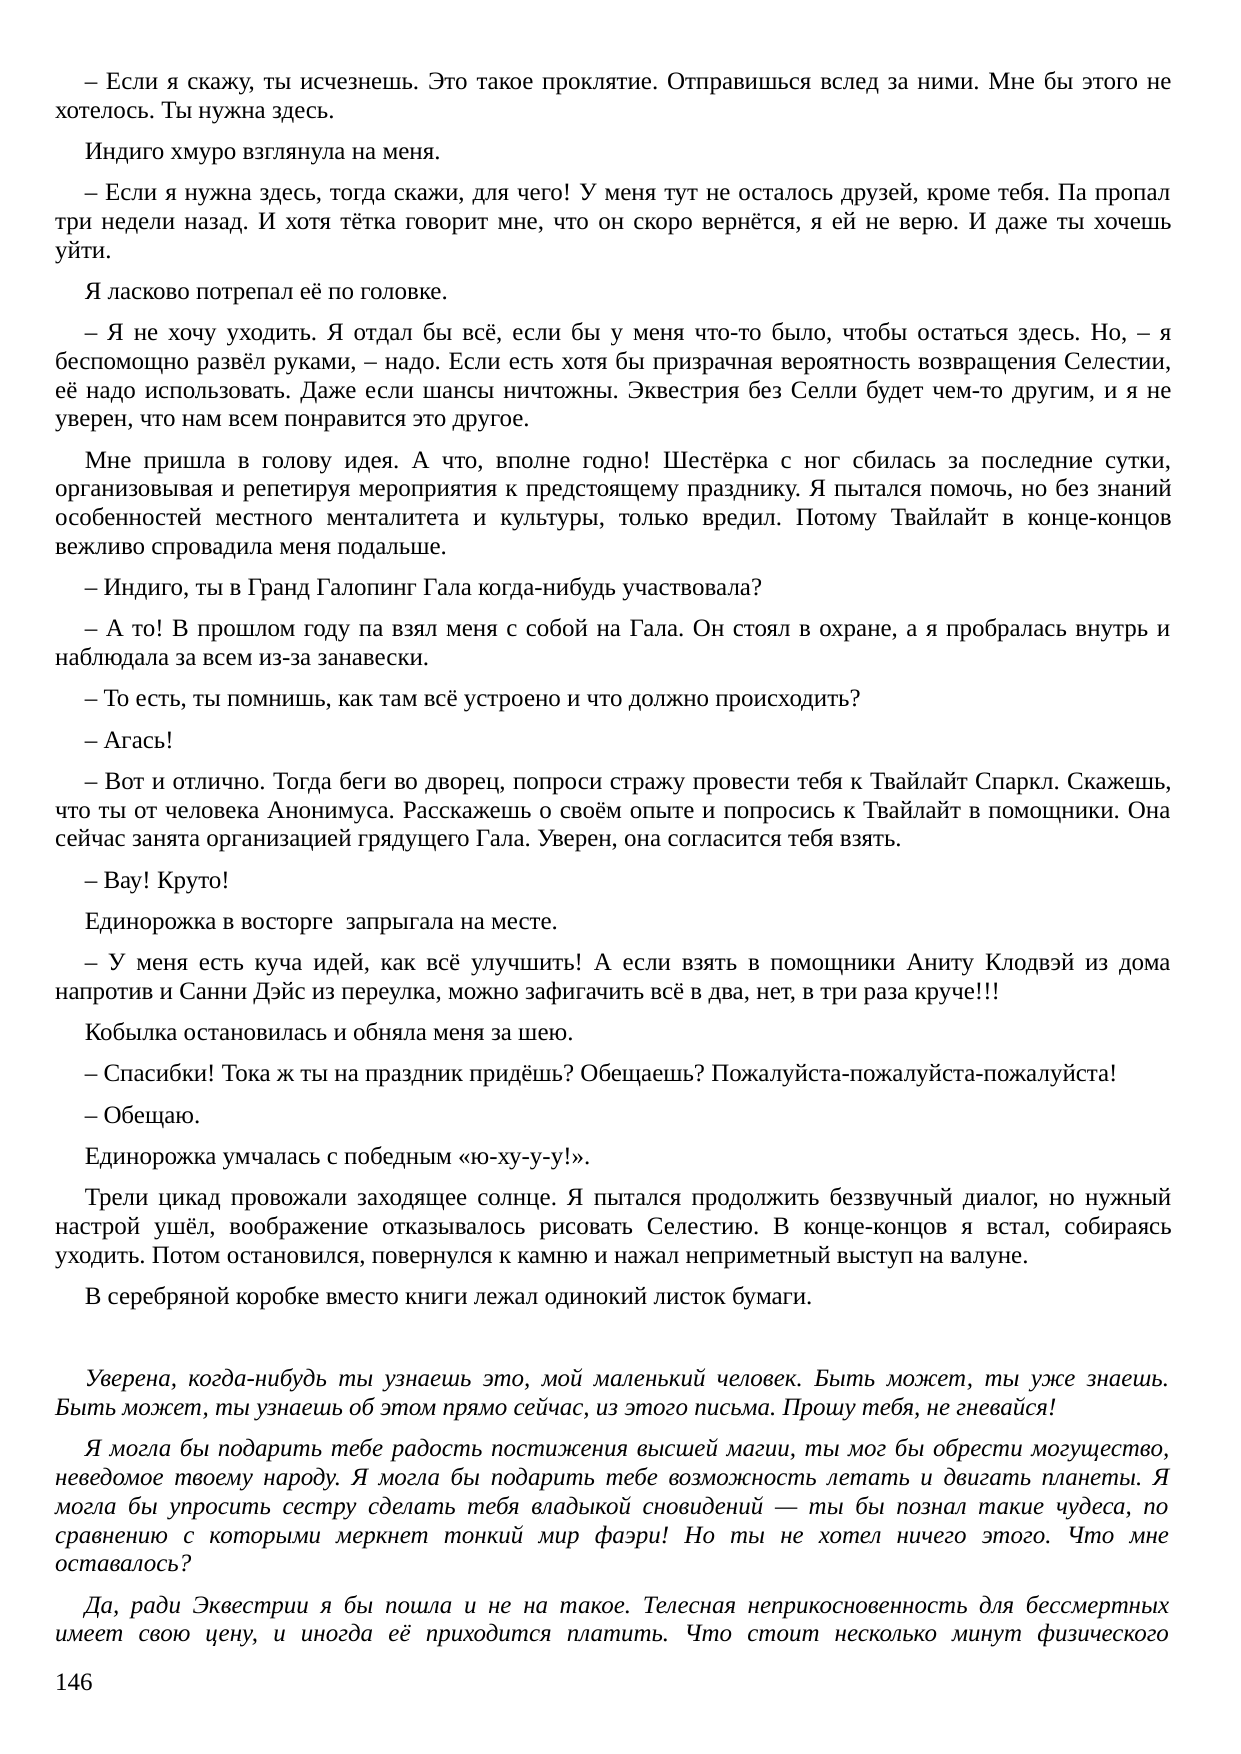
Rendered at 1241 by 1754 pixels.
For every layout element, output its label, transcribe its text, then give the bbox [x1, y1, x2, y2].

text – Если я скажу, ты исчезнешь. Это такое проклятие. Отправишься вслед за ними. Мне бы этого не хотелось. Ты нужна здесь. [55, 66, 1173, 123]
text – Вау! Круто! [55, 865, 1173, 893]
text – Если я нужна здесь, тогда скажи, для чего! У меня тут не осталось друзей, кроме тебя. Па пропал три недели назад. И хотя тётка говорит мне, что он скоро вернётся, я ей не верю. И даже ты хочешь уйти. [55, 177, 1173, 263]
text – Я не хочу уходить. Я отдал бы всё, если бы у меня что-то было, чтобы остаться здесь. Но, – я беспомощно развёл руками, – надо. Если есть хотя бы призрачная вероятность возвращения Селестии, её надо использовать. Даже если шансы ничтожны. Эквестрия без Селли будет чем-то другим, и я не уверен, что нам всем понравится это другое. [55, 317, 1173, 432]
text Индиго хмуро взглянула на меня. [55, 136, 1173, 165]
text Мне пришла в голову идея. А что, вполне годно! Шестёрка с ног сбилась за последние сутки, организовывая и репетируя мероприятия к предстоящему празднику. Я пытался помочь, но без знаний особенностей местного менталитета и культуры, только вредил. Потому Твайлайт в конце-концов вежливо спровадила меня подальше. [55, 445, 1173, 560]
text Я могла бы подарить тебе радость постижения высшей магии, ты мог бы обрести могущество, неведомое твоему народу. Я могла бы подарить тебе возможность летать и двигать планеты. Я могла бы упросить сестру сделать тебя владыкой сновидений — ты бы познал такие чудеса, по сравнению с которыми меркнет тонкий мир фаэри! Но ты не хотел ничего этого. Что мне оставалось? [55, 1433, 1173, 1577]
text – То есть, ты помнишь, как там всё устроено и что должно происходить? [55, 683, 1173, 712]
text В серебряной коробке вместо книги лежал одинокий листок бумаги. [55, 1281, 1173, 1310]
text – Спасибки! Тока ж ты на праздник придёшь? Обещаешь? Пожалуйста-пожалуйста-пожалуйста! [55, 1058, 1173, 1087]
text – Вот и отлично. Тогда беги во дворец, попроси стражу провести тебя к Твайлайт Спаркл. Скажешь, что ты от человека Анонимуса. Расскажешь о своём опыте и попросись к Твайлайт в помощники. Она сейчас занята организацией грядущего Гала. Уверен, она согласится тебя взять. [55, 766, 1173, 852]
text Единорожка умчалась с победным «ю-ху-у-у!». [55, 1141, 1173, 1170]
text Я ласково потрепал её по головке. [55, 276, 1173, 305]
text Трели цикад провожали заходящее солнце. Я пытался продолжить беззвучный диалог, но нужный настрой ушёл, воображение отказывалось рисовать Селестию. В конце-концов я встал, собираясь уходить. Потом остановился, повернулся к камню и нажал неприметный выступ на валуне. [55, 1182, 1173, 1268]
text – Индиго, ты в Гранд Галопинг Гала когда-нибудь участвовала? [55, 572, 1173, 601]
text – Агась! [55, 725, 1173, 753]
text – У меня есть куча идей, как всё улучшить! А если взять в помощники Аниту Клодвэй из дома напротив и Санни Дэйс из переулка, можно зафигачить всё в два, нет, в три раза круче!!! [55, 947, 1173, 1005]
text Уверена, когда-нибудь ты узнаешь это, мой маленький человек. Быть может, ты уже знаешь. Быть может, ты узнаешь об этом прямо сейчас, из этого письма. Прошу тебя, не гневайся! [55, 1363, 1173, 1421]
text – Обещаю. [55, 1100, 1173, 1128]
text Да, ради Эквестрии я бы пошла и не на такое. Телесная неприкосновенность для бессмертных имеет свою цену, и иногда её приходится платить. Что стоит несколько минут физического [55, 1590, 1173, 1647]
text Единорожка в восторге запрыгала на месте. [55, 906, 1173, 935]
text Кобылка остановилась и обняла меня за шею. [55, 1017, 1173, 1046]
text – А то! В прошлом году па взял меня с собой на Гала. Он стоял в охране, а я пробралась внутрь и наблюдала за всем из-за занавески. [55, 613, 1173, 671]
